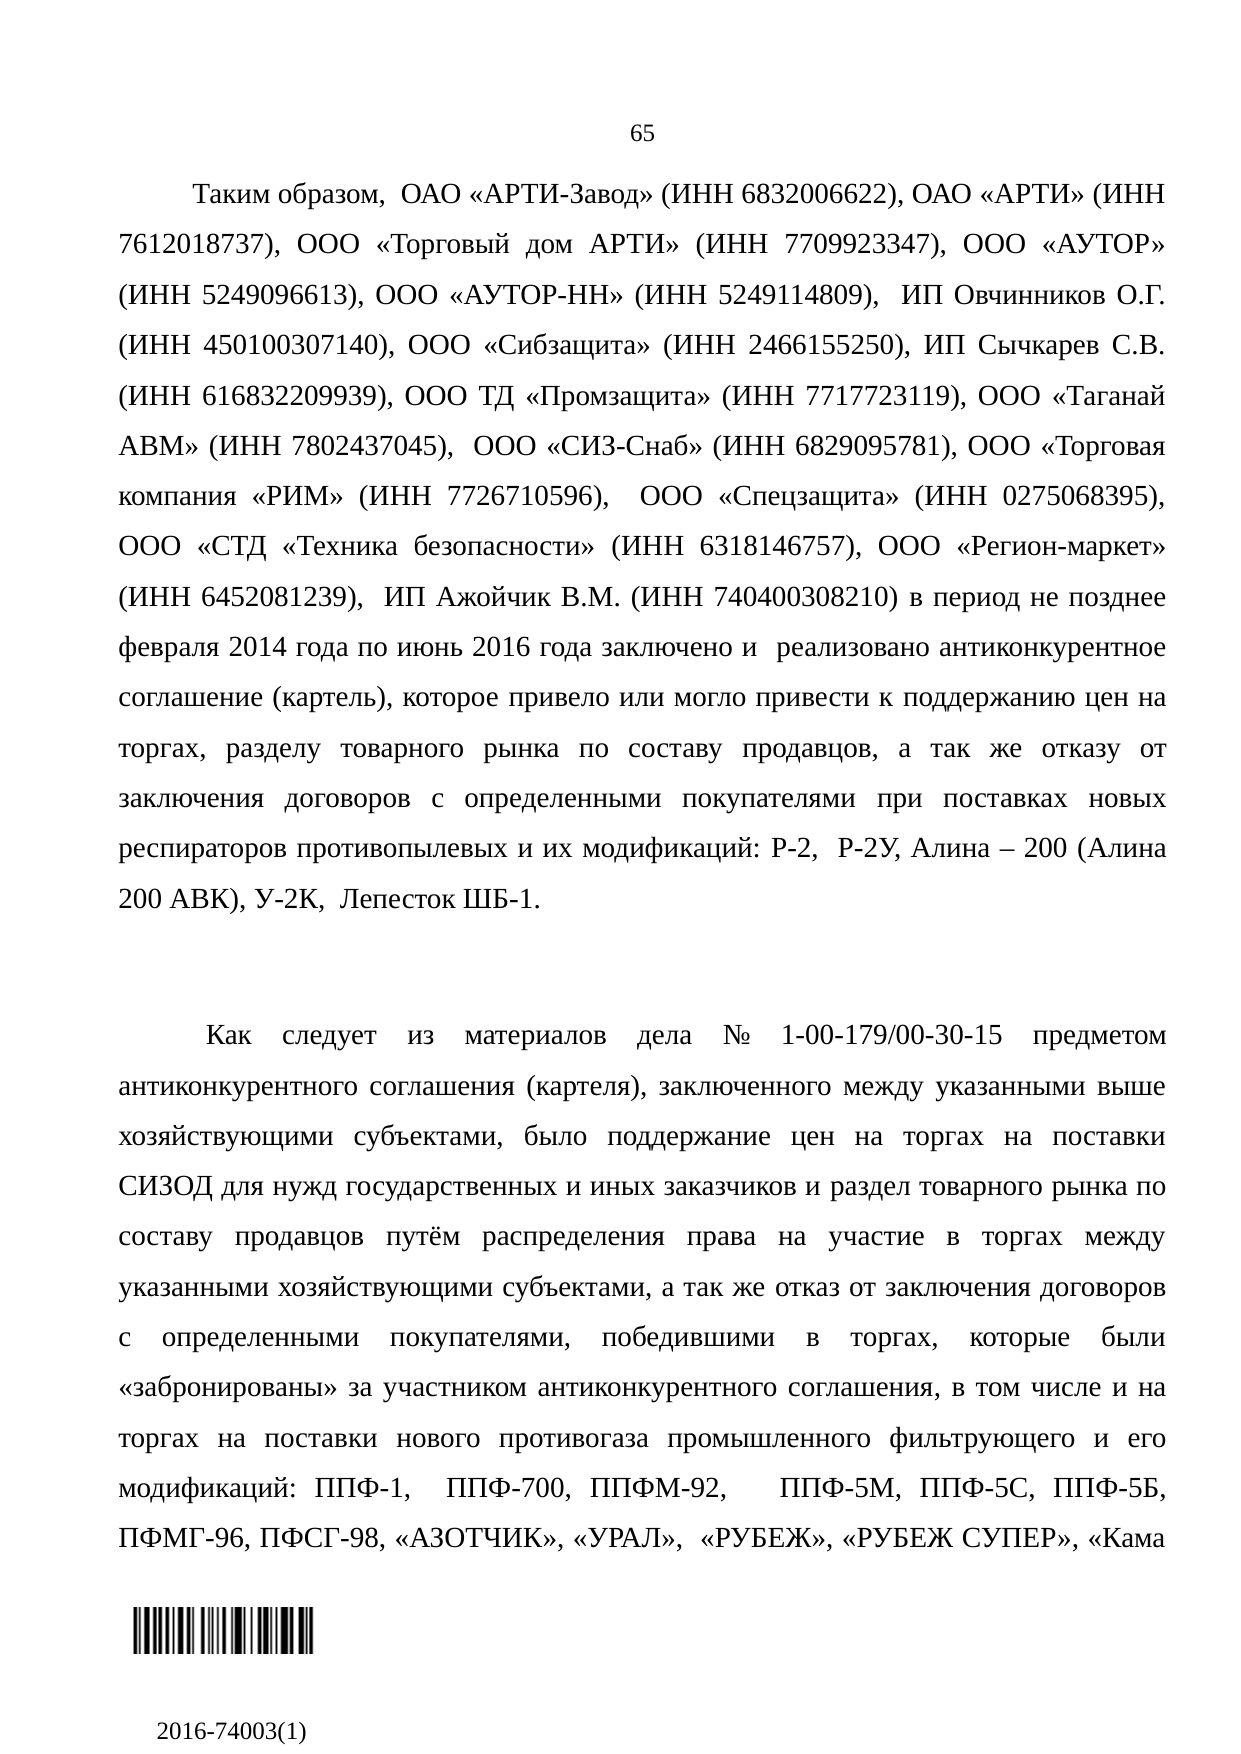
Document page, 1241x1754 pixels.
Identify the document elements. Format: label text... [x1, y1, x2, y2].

text Таким образом, ОАО «АРТИ-Завод» (ИНН 6832006622), ОАО «АРТИ» (ИНН 7612018737), ООО «Торговый дом АРТИ» (ИНН 7709923347), ООО «АУТОР» (ИНН 5249096613), ООО «АУТОР-НН» (ИНН 5249114809), ИП Овчинников О.Г. (ИНН 450100307140), ООО «Сибзащита» (ИНН 2466155250), ИП Сычкарев С.В. (ИНН 616832209939), ООО ТД «Промзащита» (ИНН 7717723119), ООО «Таганай АВМ» (ИНН 7802437045), ООО «СИЗ-Снаб» (ИНН 6829095781), ООО «Торговая компания «РИМ» (ИНН 7726710596), ООО «Спецзащита» (ИНН 0275068395), ООО «СТД «Техника безопасности» (ИНН 6318146757), ООО «Регион-маркет» (ИНН 6452081239), ИП Ажойчик В.М. (ИНН 740400308210) в период не позднее февраля 2014 года по июнь 2016 года заключено и реализовано антиконкурентное соглашение (картель), которое привело или могло привести к поддержанию цен на торгах, разделу товарного рынка по составу продавцов, а так же отказу от заключения договоров с определенными покупателями при поставках новых респираторов противопылевых и их модификаций: Р-2, Р-2У, Алина – 200 (Алина 200 АВК), У-2К, Лепесток ШБ-1. [118, 176, 1167, 914]
picture [118, 1607, 331, 1654]
text Как следует из материалов дела № 1-00-179/00-30-15 предметом антиконкурентного соглашения (картеля), заключенного между указанными выше хозяйствующими субъектами, было поддержание цен на торгах на поставки СИЗОД для нужд государственных и иных заказчиков и раздел товарного рынка по составу продавцов путём распределения права на участие в торгах между указанными хозяйствующими субъектами, а так же отказ от заключения договоров с определенными покупателями, победившими в торгах, которые были «забронированы» за участником антиконкурентного соглашения, в том числе и на торгах на поставки нового противогаза промышленного фильтрующего и его модификаций: ППФ-1, ППФ-700, ППФМ-92, ППФ-5М, ППФ-5С, ППФ-5Б, ПФМГ-96, ПФСГ-98, «АЗОТЧИК», «УРАЛ», «РУБЕЖ», «РУБЕЖ СУПЕР», «Кама [118, 1017, 1167, 1554]
